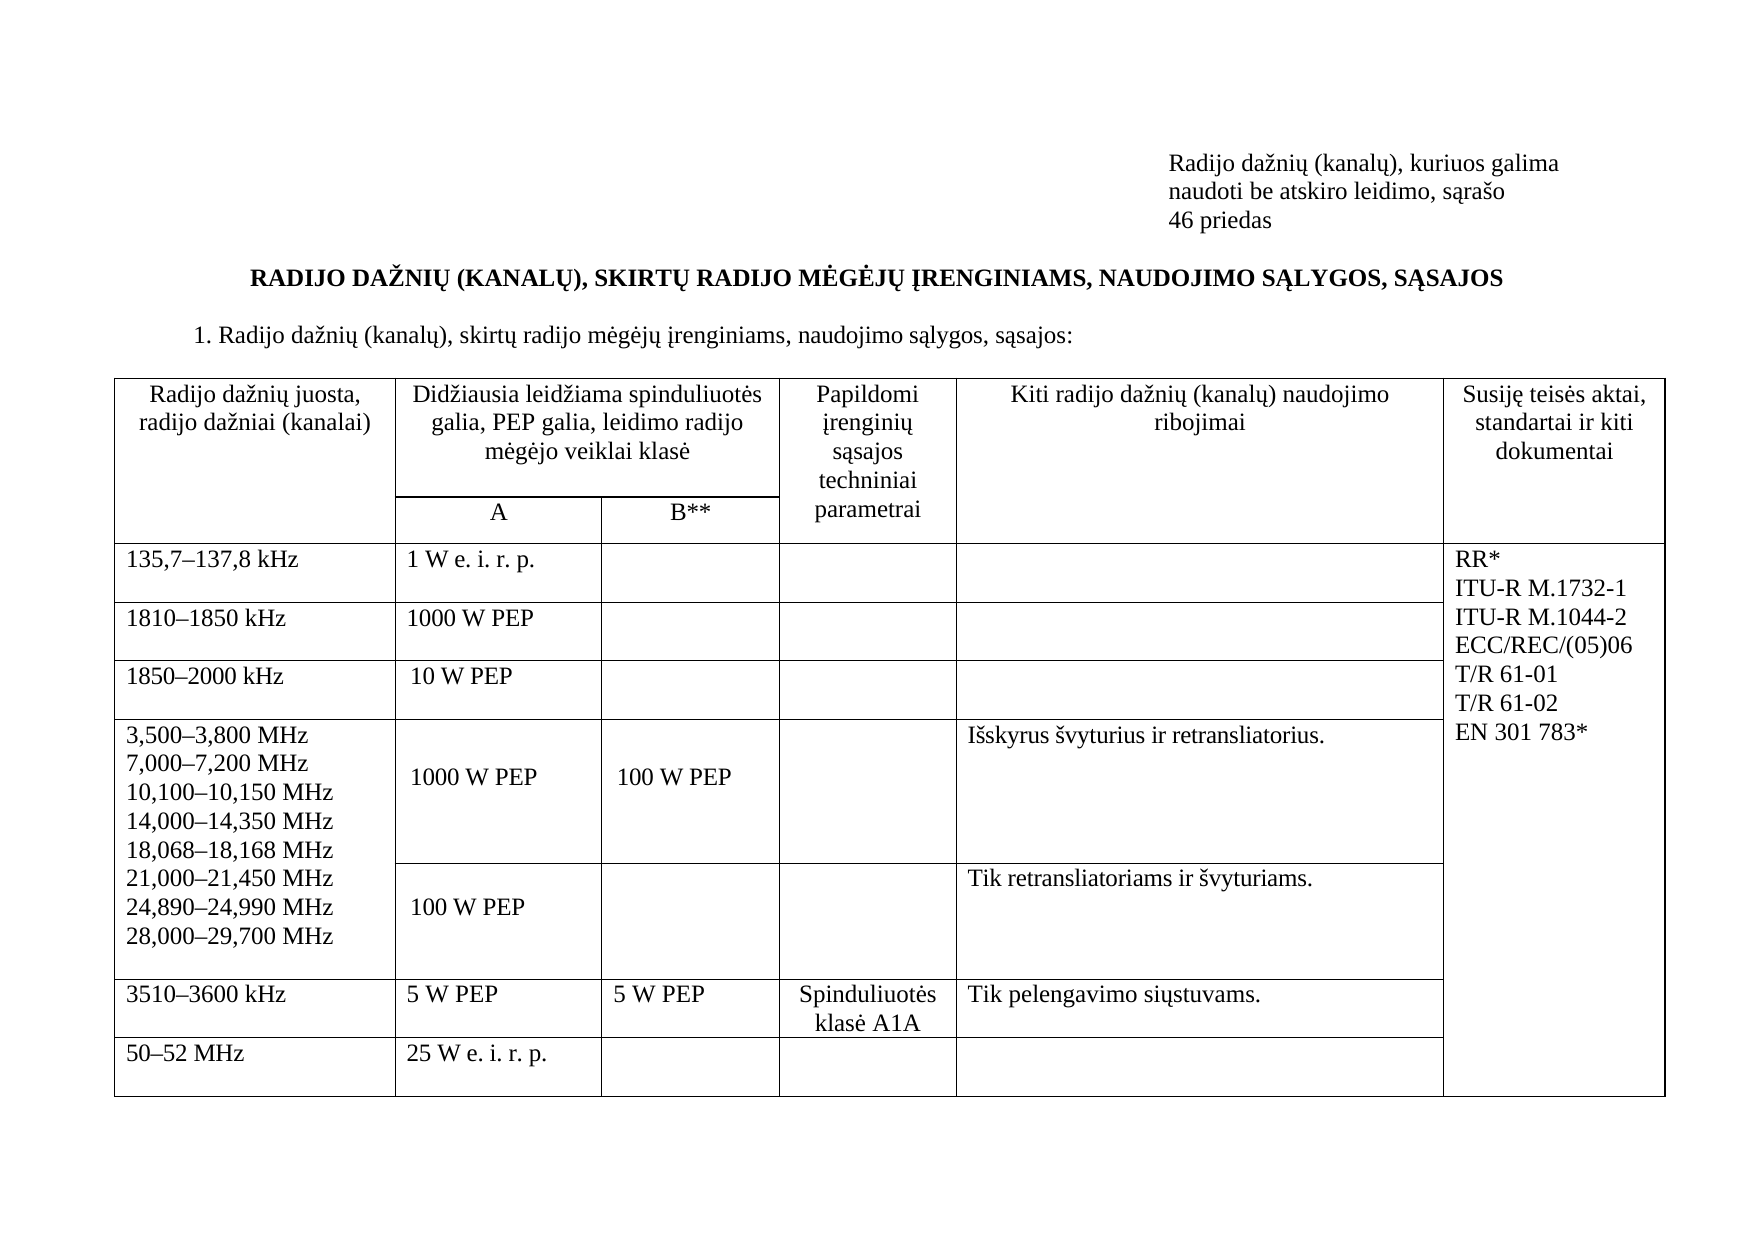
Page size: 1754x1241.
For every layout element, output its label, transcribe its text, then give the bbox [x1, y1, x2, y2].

text naudoti be atskiro leidimo, sąrašo [118, 176, 1636, 205]
table_cell [780, 1038, 956, 1096]
table_cell 5 W PEP [602, 980, 779, 1037]
table_cell [957, 603, 1443, 660]
table_cell RR* ITU-R M.1732-1 ITU-R M.1044-2 ECC/REC/(05)06 T/R 61-01 T/R 61-02 EN 301 783* [1444, 544, 1664, 1096]
table_cell A [396, 498, 601, 543]
table_header Papildomi įrenginių sąsajos techniniai parametrai [780, 379, 956, 543]
table_cell [602, 1038, 779, 1096]
table_cell 1850–2000 kHz [115, 661, 395, 719]
table_cell 1000 W PEP [396, 603, 601, 660]
table_cell [957, 1038, 1443, 1096]
table_cell [780, 544, 956, 602]
table_header Susiję teisės aktai, standartai ir kiti dokumentai [1444, 379, 1664, 543]
table_cell 1810–1850 kHz [115, 603, 395, 660]
table_cell B** [602, 498, 779, 543]
table_cell [780, 864, 956, 978]
table_cell [602, 603, 779, 660]
table_header Didžiausia leidžiama spinduliuotės galia, PEP galia, leidimo radijo mėgėjo veiklai klasė [396, 379, 779, 496]
table_cell 1000 W PEP [396, 720, 601, 862]
table_cell Tik retransliatoriams ir švyturiams. [957, 864, 1443, 978]
text Radijo dažnių (kanalų), kuriuos galima [118, 148, 1636, 176]
table_cell [602, 544, 779, 602]
table_cell [602, 864, 779, 978]
table_cell 1 W e. i. r. p. [396, 544, 601, 602]
table_header Kiti radijo dažnių (kanalų) naudojimo ribojimai [957, 379, 1443, 543]
table_cell Išskyrus švyturius ir retransliatorius. [957, 720, 1443, 862]
table_cell [780, 720, 956, 862]
text RADIJO DAŽNIŲ (KANALŲ), SKIRTŲ RADIJO MĖGĖJŲ ĮRENGINIAMS, NAUDOJIMO SĄLYGOS, SĄSAJOS [118, 263, 1636, 291]
table_cell 100 W PEP [396, 864, 601, 978]
table_cell [957, 544, 1443, 602]
table_cell 5 W PEP [396, 980, 601, 1037]
table_cell 3,500–3,800 MHz 7,000–7,200 MHz 10,100–10,150 MHz 14,000–14,350 MHz 18,068–18,168 MHz 21,000–21,450 MHz 24,890–24,990 MHz 28,000–29,700 MHz [115, 720, 395, 978]
table_cell 135,7–137,8 kHz [115, 544, 395, 602]
table_header Radijo dažnių juosta, radijo dažniai (kanalai) [115, 379, 395, 543]
table_cell 25 W e. i. r. p. [396, 1038, 601, 1096]
text 1. Radijo dažnių (kanalų), skirtų radijo mėgėjų įrenginiams, naudojimo sąlygos, sąsajos: [118, 320, 1636, 349]
table_cell [957, 661, 1443, 719]
table_cell Tik pelengavimo siųstuvams. [957, 980, 1443, 1037]
table_cell 3510–3600 kHz [115, 980, 395, 1037]
table_cell 100 W PEP [602, 720, 779, 862]
table_cell [780, 661, 956, 719]
table_cell [602, 661, 779, 719]
table_cell 50–52 MHz [115, 1038, 395, 1096]
table_cell Spinduliuotės klasė A1A [780, 980, 956, 1037]
text 46 priedas [118, 205, 1636, 234]
table_cell [780, 603, 956, 660]
table_cell 10 W PEP [396, 661, 601, 719]
